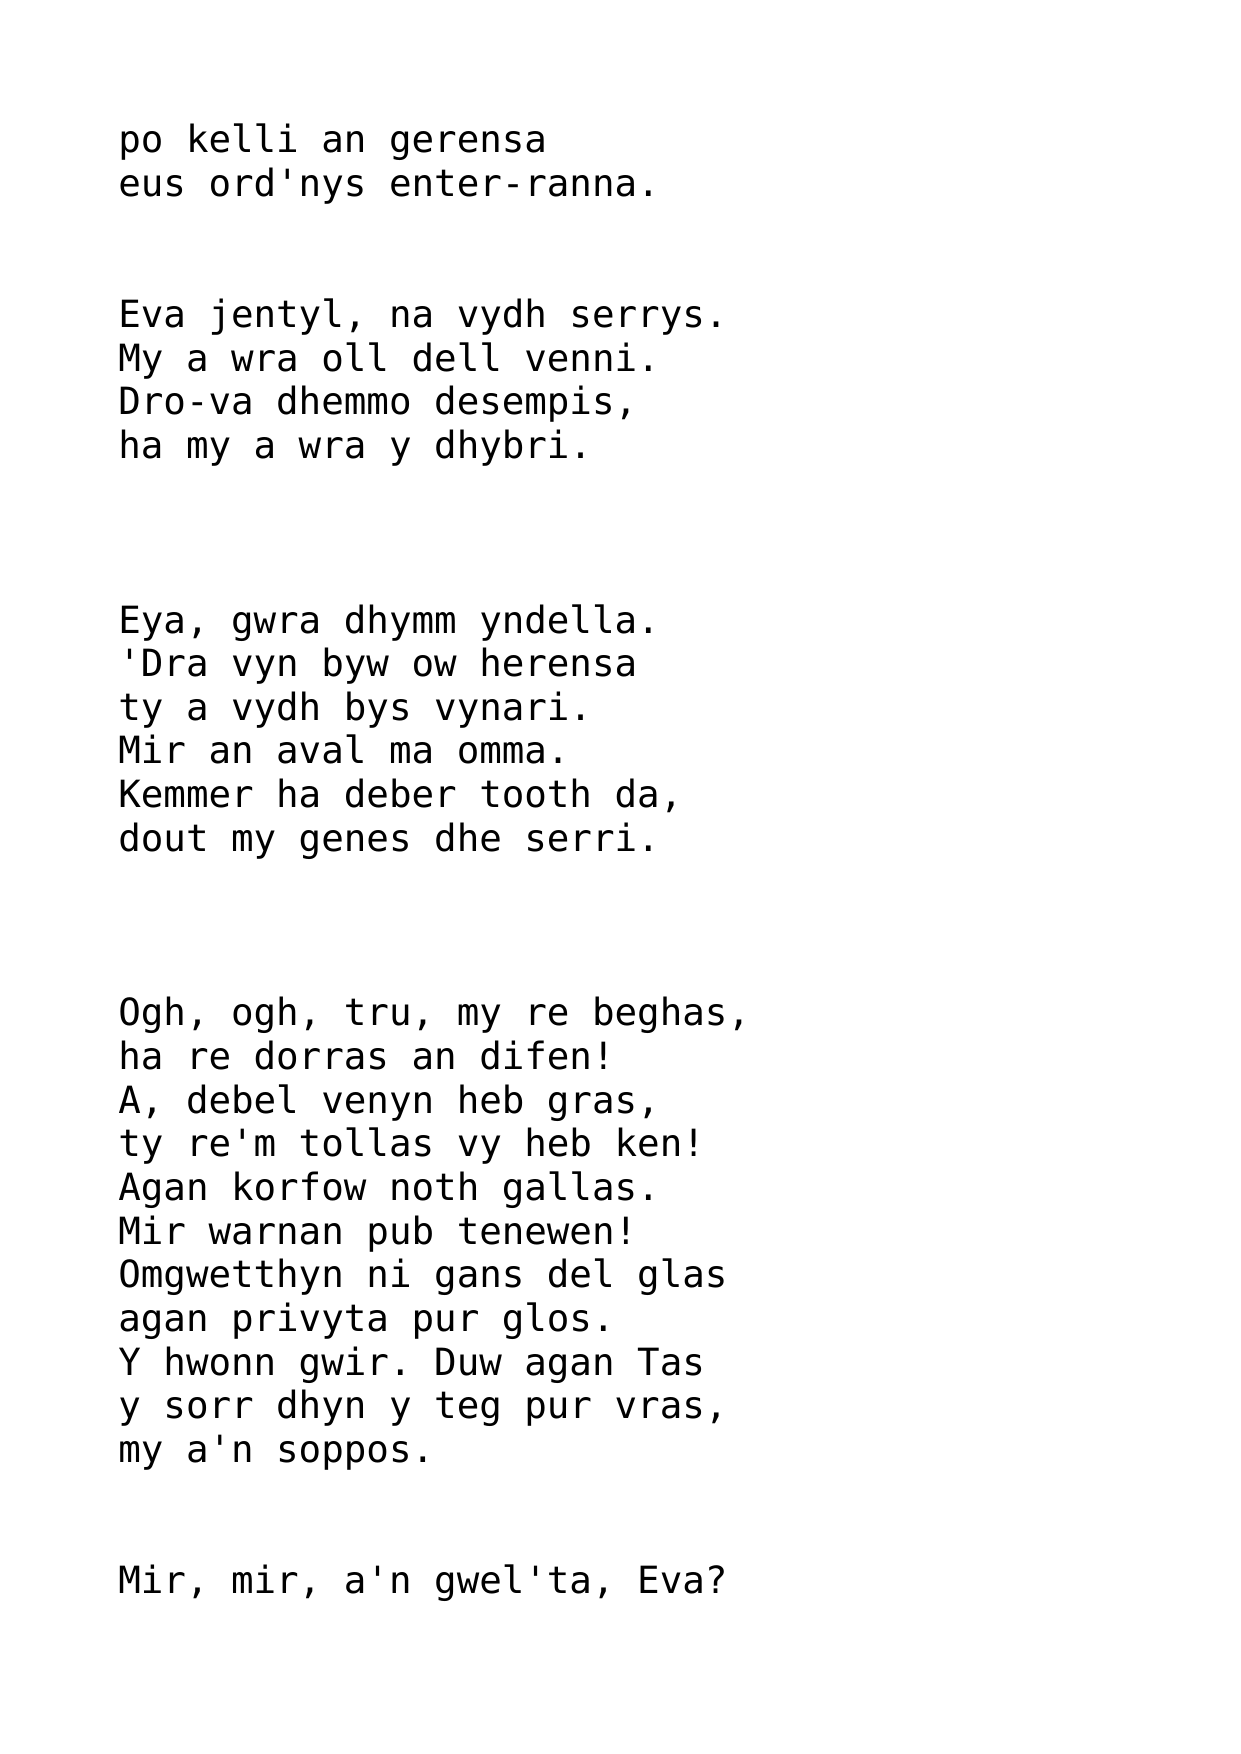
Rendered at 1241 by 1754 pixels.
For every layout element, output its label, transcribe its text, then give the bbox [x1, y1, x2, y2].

text agan privyta pur glos. [118, 1297, 1122, 1340]
text po kelli an gerensa [118, 118, 1122, 162]
text Y hwonn gwir. Duw agan Tas [118, 1340, 1122, 1384]
text Mir warnan pub tenewen! [118, 1209, 1122, 1253]
text eus ord'nys enter-ranna. [118, 162, 1122, 205]
text Mir, mir, a'n gwel'ta, Eva? [118, 1558, 1122, 1602]
text ha re dorras an difen! [118, 1035, 1122, 1078]
text 'Dra vyn byw ow herensa [118, 642, 1122, 686]
text Kemmer ha deber tooth da, [118, 773, 1122, 816]
text Dro-va dhemmo desempis, [118, 380, 1122, 424]
text Eva jentyl, na vydh serrys. [118, 293, 1122, 336]
text ty re'm tollas vy heb ken! [118, 1122, 1122, 1166]
text My a wra oll dell venni. [118, 336, 1122, 380]
text my a'n soppos. [118, 1427, 1122, 1471]
text Eya, gwra dhymm yndella. [118, 598, 1122, 642]
text ty a vydh bys vynari. [118, 686, 1122, 729]
text dout my genes dhe serri. [118, 816, 1122, 860]
text Agan korfow noth gallas. [118, 1166, 1122, 1209]
text Mir an aval ma omma. [118, 729, 1122, 773]
text A, debel venyn heb gras, [118, 1078, 1122, 1122]
text y sorr dhyn y teg pur vras, [118, 1384, 1122, 1427]
text Ogh, ogh, tru, my re beghas, [118, 991, 1122, 1035]
text ha my a wra y dhybri. [118, 424, 1122, 467]
text Omgwetthyn ni gans del glas [118, 1253, 1122, 1297]
